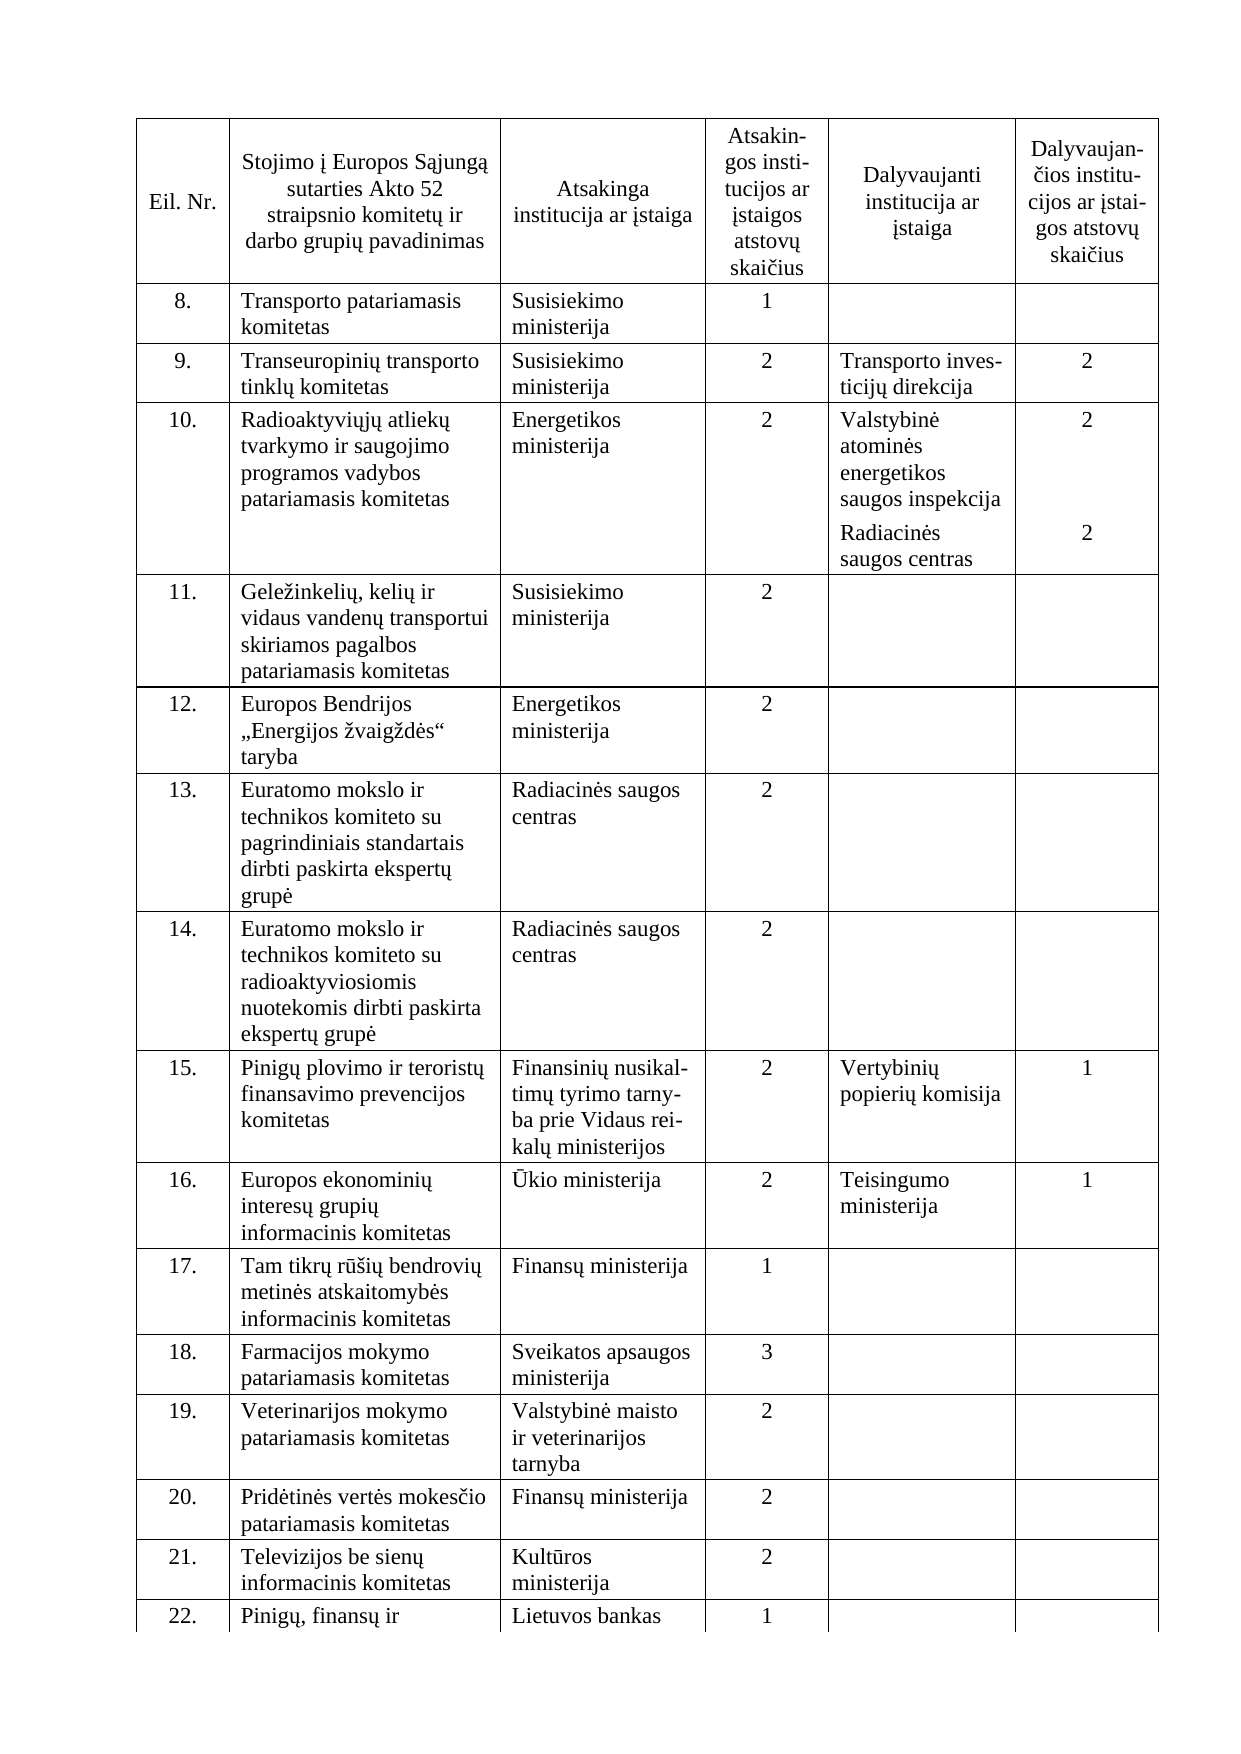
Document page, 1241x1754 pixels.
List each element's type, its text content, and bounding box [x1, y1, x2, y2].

table_cell 2 [706, 688, 828, 772]
table_cell Pridėtinės vertės mokesčio patariamasis komitetas [230, 1480, 500, 1539]
table_cell Finansų ministerija [501, 1480, 705, 1539]
table_cell [1016, 1540, 1158, 1598]
table_cell 17. [137, 1249, 229, 1334]
table_cell 1 [1016, 1163, 1158, 1248]
table_cell Radiacinės saugos centras [501, 912, 705, 1050]
table_header Stojimo į Europos Sąjungą sutarties Akto 52 straipsnio komitetų ir darbo grupių pavadinimas [230, 119, 500, 283]
table_cell Transporto inves­ticijų direkcija [829, 344, 1015, 402]
table_cell [829, 1249, 1015, 1334]
table_cell Susisiekimo ministerija [501, 284, 705, 343]
table_cell 2 [706, 912, 828, 1050]
table_cell Susisiekimo ministerija [501, 575, 705, 686]
table_cell 2 [706, 1480, 828, 1539]
table_cell Finansinių nusikal­timų tyrimo tarny­ba prie Vidaus rei­kalų ministerijos [501, 1051, 705, 1162]
table_cell 18. [137, 1335, 229, 1393]
table_cell Lietuvos bankas [501, 1600, 705, 1632]
table_cell 12. [137, 688, 229, 772]
table_cell Energetikos ministerija [501, 403, 705, 514]
table_cell 2 [706, 1395, 828, 1479]
table_cell 15. [137, 1051, 229, 1162]
table_cell Televizijos be sienų informacinis komitetas [230, 1540, 500, 1598]
table_cell [1016, 1480, 1158, 1539]
table_cell Euratomo mokslo ir technikos komiteto su radioaktyviosio­mis nuotekomis dirbti paskirta ekspertų grupė [230, 912, 500, 1050]
table_cell 1 [706, 284, 828, 343]
table_cell 16. [137, 1163, 229, 1248]
table_cell Geležinkelių, kelių ir vidaus vandenų transportui skiriamos pagalbos patariamasis komitetas [230, 575, 500, 686]
table_cell [1016, 1335, 1158, 1393]
table_cell Susisiekimo ministerija [501, 344, 705, 402]
table_cell 20. [137, 1480, 229, 1539]
table_header Atsakinga institucija ar įstaiga [501, 119, 705, 283]
table_cell 10. [137, 403, 229, 514]
table_cell 9. [137, 344, 229, 402]
table_cell Vertybinių popierių komisija [829, 1051, 1015, 1162]
table_cell [829, 774, 1015, 911]
table_cell Europos Bendrijos „Energijos žvaigždės“ taryba [230, 688, 500, 772]
table_cell [1016, 1249, 1158, 1334]
table_cell 3 [706, 1335, 828, 1393]
table_cell [1016, 284, 1158, 343]
table_cell 2 [706, 344, 828, 402]
table_cell Euratomo mokslo ir technikos komiteto su pagrindiniais stan­dartais dirbti paskirta ekspertų grupė [230, 774, 500, 911]
table_cell 1 [706, 1600, 828, 1632]
table_cell Radiacinės saugos centras [501, 774, 705, 911]
table_cell [829, 1335, 1015, 1393]
table_cell [1016, 912, 1158, 1050]
table_cell Transporto patariamasis komitetas [230, 284, 500, 343]
table_cell Valstybinė atomi­nės energetikos saugos inspekcija [829, 403, 1015, 514]
table_header Dalyvau­janti institu­cija ar įstaiga [829, 119, 1015, 283]
table_cell [137, 515, 229, 574]
table_cell 2 [706, 1163, 828, 1248]
table_cell [706, 515, 828, 574]
table_cell [1016, 1600, 1158, 1632]
table_cell Sveikatos apsaugos ministerija [501, 1335, 705, 1393]
table_cell 2 [706, 403, 828, 514]
table_cell Finansų ministerija [501, 1249, 705, 1334]
table_cell Tam tikrų rūšių bendrovių metinės atskaitomybės informacinis komitetas [230, 1249, 500, 1334]
table_cell Valstybinė maisto ir veterinarijos tarnyba [501, 1395, 705, 1479]
table_cell Teisingumo ministerija [829, 1163, 1015, 1248]
table_cell 2 [706, 575, 828, 686]
table_cell Transeuropinių transporto tinklų komitetas [230, 344, 500, 402]
table_cell 8. [137, 284, 229, 343]
table_cell 2 [706, 774, 828, 911]
table_cell Europos ekonominių interesų grupių informacinis komitetas [230, 1163, 500, 1248]
table_header Eil. Nr. [137, 119, 229, 283]
table_cell [1016, 688, 1158, 772]
table_cell 2 [1016, 515, 1158, 574]
table_cell 2 [1016, 403, 1158, 514]
table_cell [829, 688, 1015, 772]
table_cell [1016, 1395, 1158, 1479]
table_cell 2 [706, 1540, 828, 1598]
table_cell Radioaktyviųjų atliekų tvarky­mo ir saugojimo programos vadybos patariamasis komitetas [230, 403, 500, 574]
table_cell [829, 575, 1015, 686]
table_cell [1016, 774, 1158, 911]
table_cell [1016, 575, 1158, 686]
table_cell 2 [1016, 344, 1158, 402]
table_cell Ūkio ministerija [501, 1163, 705, 1248]
table_cell 1 [1016, 1051, 1158, 1162]
table_cell [829, 284, 1015, 343]
table_header At­sa­kin­gos ins­ti­tu­ci­jos ar įstai­gos ats­to­vų skai­čius [706, 119, 828, 283]
table_cell Pinigų plovimo ir teroristų finansavimo prevencijos komitetas [230, 1051, 500, 1162]
table_cell 21. [137, 1540, 229, 1598]
table_cell Pinigų, finansų ir [230, 1600, 500, 1632]
table_cell 11. [137, 575, 229, 686]
table_cell Veterinarijos mokymo patariamasis komitetas [230, 1395, 500, 1479]
table_header Dalyvaujan­čios institu­cijos ar įstai­gos atstovų skaičius [1016, 119, 1158, 283]
table_cell Kultūros ministerija [501, 1540, 705, 1598]
table_cell [829, 1540, 1015, 1598]
table_cell 1 [706, 1249, 828, 1334]
table_cell 19. [137, 1395, 229, 1479]
table_cell [829, 912, 1015, 1050]
table_cell [829, 1395, 1015, 1479]
table_cell 14. [137, 912, 229, 1050]
table_cell 2 [706, 1051, 828, 1162]
table_cell Energetikos ministerija [501, 688, 705, 772]
table_cell 22. [137, 1600, 229, 1632]
table_cell [829, 1480, 1015, 1539]
table_cell Radiacinės saugos centras [829, 515, 1015, 574]
table_cell 13. [137, 774, 229, 911]
table_cell Farmacijos mokymo patariamasis komitetas [230, 1335, 500, 1393]
table_cell [829, 1600, 1015, 1632]
table_cell [501, 515, 705, 574]
